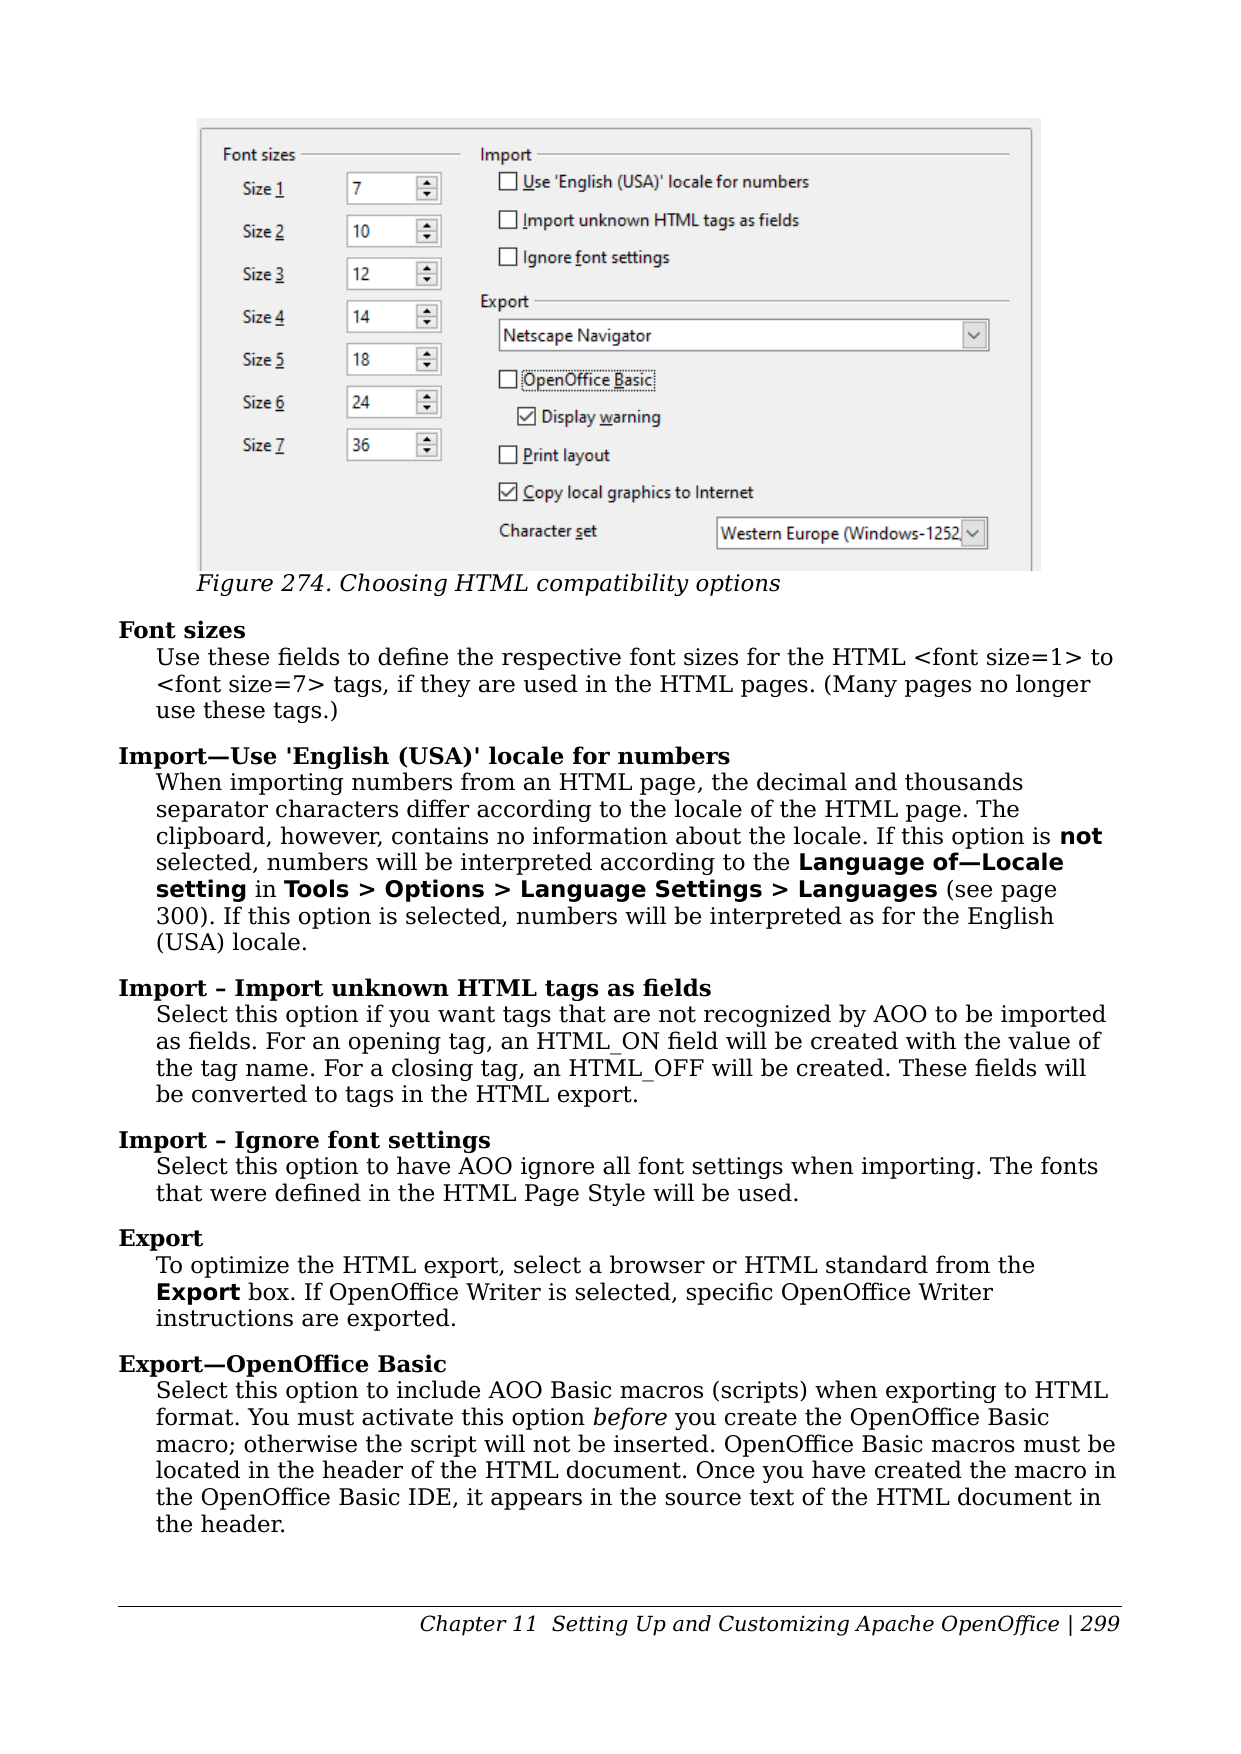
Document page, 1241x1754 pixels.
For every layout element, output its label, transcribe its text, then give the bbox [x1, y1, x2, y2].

picture [196, 118, 1041, 571]
text Use these fields to define the respective font sizes for the HTML <font size=1> to <font size=7> tags, if they are used in the HTML pages. (Many pages no longer use these tags.) [156, 644, 1122, 724]
text Export [118, 1225, 1122, 1252]
text Import – Import unknown HTML tags as fields [118, 974, 1122, 1001]
text Select this option if you want tags that are not recognized by AOO to be imported as fields. For an opening tag, an HTML_ON field will be created with the value of the tag name. For a closing tag, an HTML_OFF will be created. These fields will be converted to tags in the HTML export. [156, 1001, 1122, 1108]
text Select this option to include AOO Basic macros (scripts) when exporting to HTML format. You must activate this option before you create the OpenOffice Basic macro; otherwise the script will not be inserted. OpenOffice Basic macros must be located in the header of the HTML document. Once you have created the macro in the OpenOffice Basic IDE, it appears in the source text of the HTML document in the header. [156, 1377, 1122, 1537]
text Select this option to have AOO ignore all font settings when importing. The fonts that were defined in the HTML Page Style will be used. [156, 1153, 1122, 1207]
text Export—OpenOffice Basic [118, 1351, 1122, 1377]
text Import – Ignore font settings [118, 1127, 1122, 1153]
text Import—Use 'English (USA)' locale for numbers [118, 743, 1122, 769]
text When importing numbers from an HTML page, the decimal and thousands separator characters differ according to the locale of the HTML page. The clipboard, however, contains no information about the locale. If this option is not selected, numbers will be interpreted according to the Language of—Locale setting in Tools > Options > Language Settings > Languages (see page 300). If this option is selected, numbers will be interpreted as for the English (USA) locale. [156, 769, 1122, 956]
text Figure 274. Choosing HTML compatibility options [197, 567, 1043, 597]
text Font sizes [118, 617, 1122, 644]
text To optimize the HTML export, select a browser or HTML standard from the Export box. If OpenOffice Writer is selected, specific OpenOffice Writer instructions are exported. [156, 1252, 1122, 1332]
